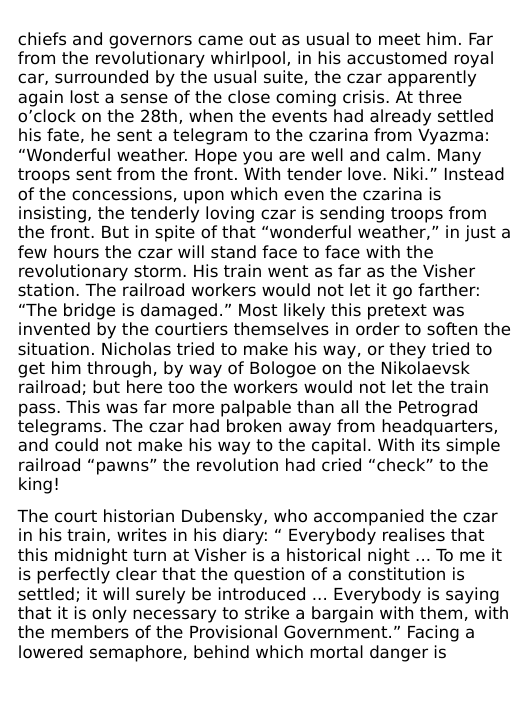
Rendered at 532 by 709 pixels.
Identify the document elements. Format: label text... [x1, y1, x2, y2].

text chiefs and governors came out as usual to meet him. Far from the revolutionary whirlpool, in his accustomed royal car, surrounded by the usual suite, the czar apparently again lost a sense of the close coming crisis. At three o’clock on the 28th, when the events had already settled his fate, he sent a telegram to the czarina from Vyazma: “Wonderful weather. Hope you are well and calm. Many troops sent from the front. With tender love. Niki.” Instead of the concessions, upon which even the czarina is insisting, the tenderly loving czar is sending troops from the front. But in spite of that “wonderful weather,” in just a few hours the czar will stand face to face with the revolutionary storm. His train went as far as the Visher station. The railroad workers would not let it go farther: “The bridge is damaged.” Most likely this pretext was invented by the courtiers themselves in order to soften the situation. Nicholas tried to make his way, or they tried to get him through, by way of Bologoe on the Nikolaevsk railroad; but here too the workers would not let the train pass. This was far more palpable than all the Petrograd telegrams. The czar had broken away from headquarters, and could not make his way to the capital. With its simple railroad “pawns” the revolution had cried “check” to the king! [18, 29, 514, 494]
text The court historian Dubensky, who accompanied the czar in his train, writes in his diary: “ Everybody realises that this midnight turn at Visher is a historical night ... To me it is perfectly clear that the question of a constitution is settled; it will surely be introduced ... Everybody is saying that it is only necessary to strike a bargain with them, with the members of the Provisional Government.” Facing a lowered semaphore, behind which mortal danger is [18, 507, 514, 662]
